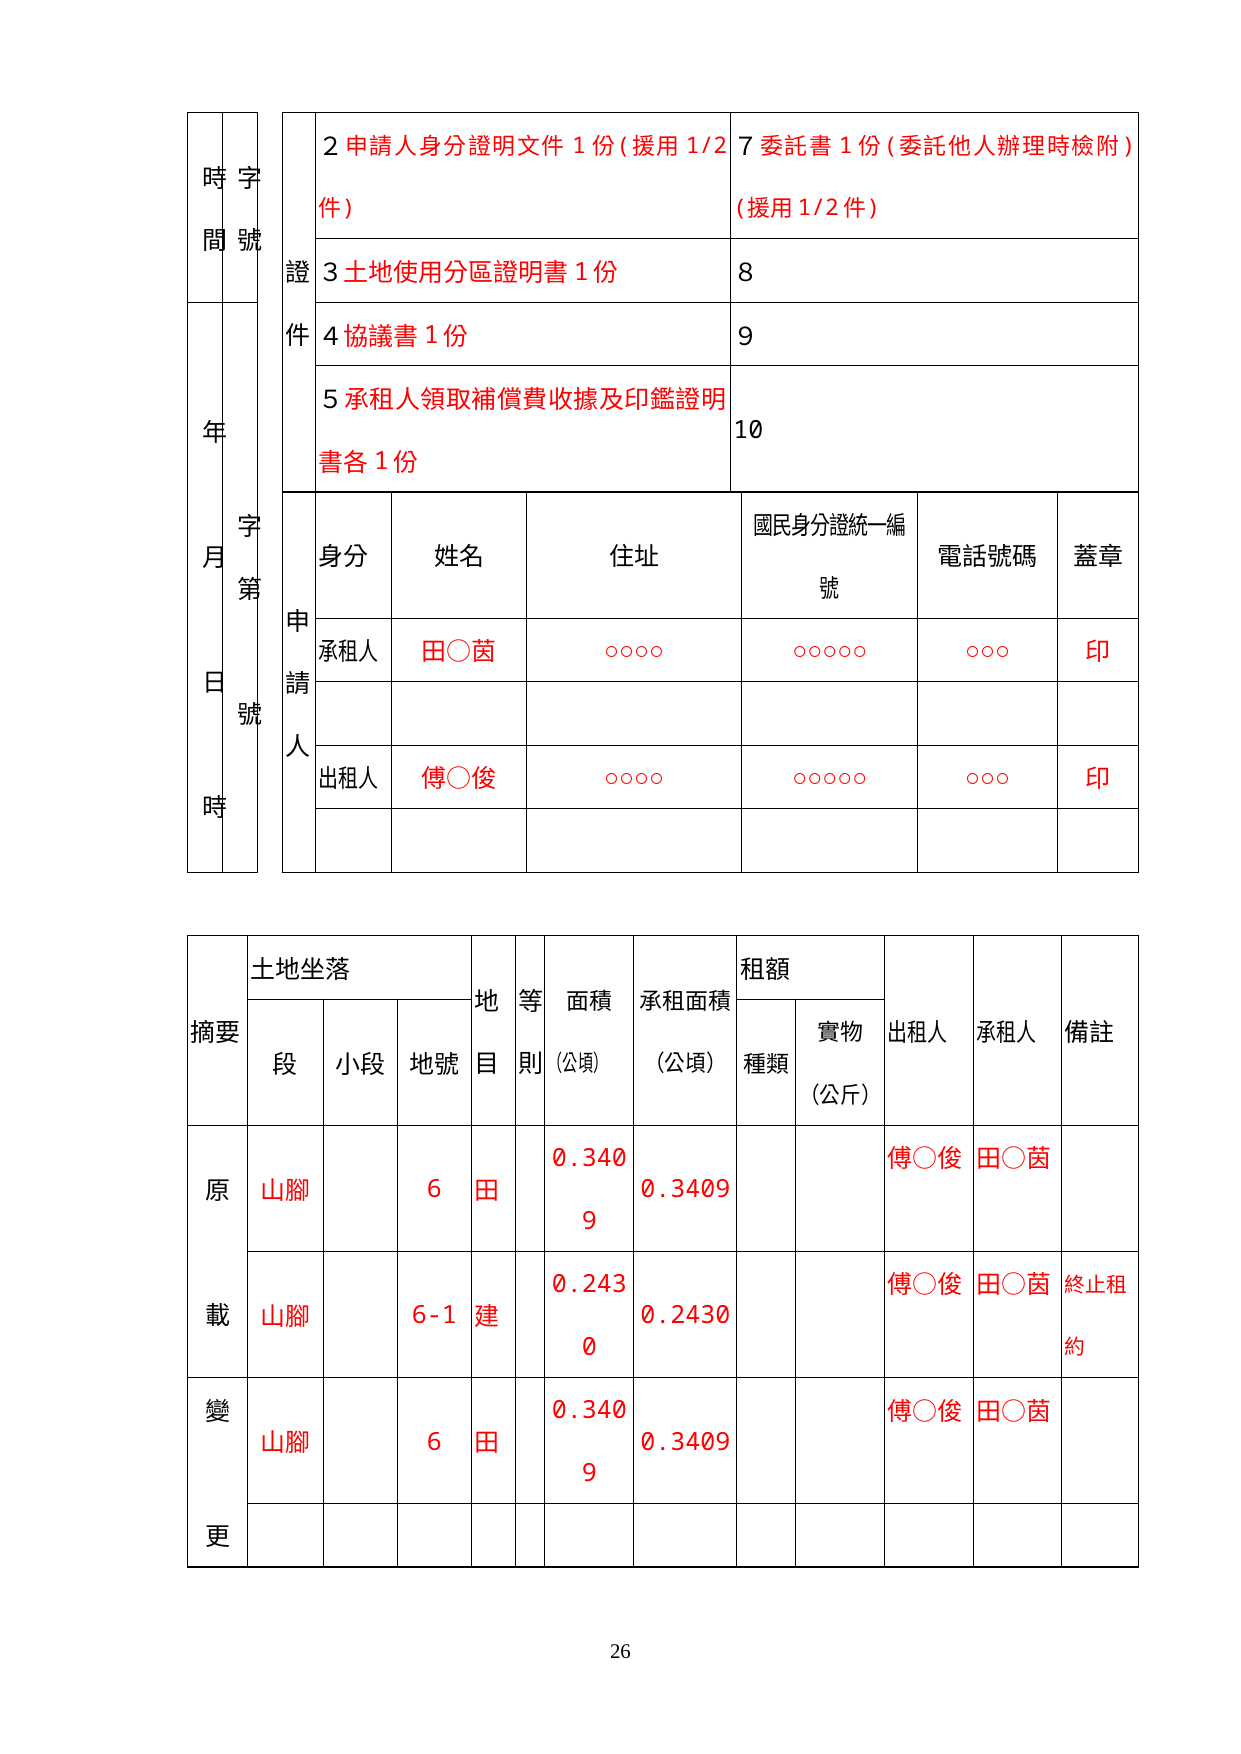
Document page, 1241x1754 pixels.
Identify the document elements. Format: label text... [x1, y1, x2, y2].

table_cell [796, 1378, 884, 1503]
table_cell [885, 1504, 973, 1566]
table_cell 字號 [223, 113, 257, 302]
table_cell ９ [731, 303, 1138, 365]
table_cell [1062, 1378, 1138, 1503]
table_header 等則 [516, 936, 544, 1125]
table_header 承租面積 （公頃） [634, 936, 736, 1125]
table_cell [258, 112, 282, 238]
table_cell ○○○○○ [742, 746, 917, 808]
table_cell 田○茵 [974, 1378, 1061, 1503]
table_cell ３土地使用分區證明書1份 [316, 239, 730, 302]
table_header 摘要 [188, 936, 247, 1125]
table_cell 田 [472, 1378, 515, 1503]
table_cell [398, 1504, 471, 1566]
table_cell [472, 1504, 515, 1566]
table_cell 傅○俊 [885, 1378, 973, 1503]
table_cell 小段 [324, 1000, 397, 1125]
table_header 出租人 [885, 936, 973, 1125]
table_cell [316, 682, 391, 744]
table_cell [258, 302, 282, 491]
table_cell 種類 [737, 1000, 795, 1125]
table_cell [974, 1504, 1061, 1566]
table_cell [737, 1126, 795, 1251]
table_cell 時間 [188, 113, 222, 302]
table_header 備註 [1062, 936, 1138, 1125]
table_cell 字第 號 [223, 303, 257, 872]
table_cell 0.3409 [545, 1126, 633, 1251]
table_cell 年 月 日 時 [188, 303, 222, 872]
table_cell 山腳 [248, 1126, 323, 1251]
table_cell [324, 1378, 397, 1503]
table_cell [324, 1504, 397, 1566]
table_cell [324, 1126, 397, 1251]
table_cell [516, 1126, 544, 1251]
table_cell [796, 1126, 884, 1251]
table_cell 田○茵 [974, 1252, 1061, 1377]
table_cell 申請人 [283, 493, 315, 872]
table_cell ２申請人身分證明文件1份(援用1/2件) [316, 113, 730, 238]
table_cell [516, 1504, 544, 1566]
table_cell [1062, 1126, 1138, 1251]
table_cell 印 [1058, 746, 1138, 808]
table_cell [316, 809, 391, 872]
table_cell [258, 808, 282, 872]
table_cell 田○茵 [974, 1126, 1061, 1251]
table_cell 蓋章 [1058, 493, 1138, 617]
table_cell 承租人 [316, 619, 391, 681]
table_header 租額 [737, 936, 884, 999]
table_cell [918, 682, 1057, 744]
table_cell ○○○ [918, 746, 1057, 808]
table_cell [248, 1504, 323, 1566]
table_cell [634, 1504, 736, 1566]
table_cell 傅○俊 [885, 1126, 973, 1251]
table_cell 10 [731, 366, 1138, 491]
table_cell [742, 809, 917, 872]
table_cell ○○○ [918, 619, 1057, 681]
table_cell [918, 809, 1057, 872]
table_header 土地坐落 [248, 936, 471, 999]
table_cell [258, 745, 282, 808]
table_cell 姓名 [392, 493, 526, 617]
table_cell ○○○○ [527, 746, 741, 808]
table_cell 6 [398, 1378, 471, 1503]
table_cell 建 [472, 1252, 515, 1377]
table_cell [796, 1504, 884, 1566]
table_cell [392, 809, 526, 872]
table_cell 變 更 [188, 1378, 247, 1566]
table_cell [258, 491, 282, 617]
table_cell ５承租人領取補償費收據及印鑑證明書各1份 [316, 366, 730, 491]
table_cell 0.2430 [545, 1252, 633, 1377]
table_cell [392, 682, 526, 744]
table_cell 田 [472, 1126, 515, 1251]
table_cell [516, 1252, 544, 1377]
table_cell 田○茵 [392, 619, 526, 681]
table_cell 終止租約 [1062, 1252, 1138, 1377]
table_cell 附繳證件 [283, 113, 315, 491]
table_cell [737, 1252, 795, 1377]
table_cell ４協議書1份 [316, 303, 730, 365]
table_cell 實物 （公斤） [796, 1000, 884, 1125]
table_cell ７委託書1份(委託他人辦理時檢附) (援用1/2件) [731, 113, 1138, 238]
table_cell [1062, 1504, 1138, 1566]
table_header 面積 （公頃） [545, 936, 633, 1125]
table_cell 傅○俊 [885, 1252, 973, 1377]
table_cell [324, 1252, 397, 1377]
table_header 承租人 [974, 936, 1061, 1125]
table_cell 0.3409 [545, 1378, 633, 1503]
table_cell 山腳 [248, 1378, 323, 1503]
table_cell 身分 [316, 493, 391, 617]
table_cell ○○○○○ [742, 619, 917, 681]
table_cell 住址 [527, 493, 741, 617]
table_cell 0.2430 [634, 1252, 736, 1377]
table_cell [545, 1504, 633, 1566]
table_cell [737, 1504, 795, 1566]
table_cell 國民身分證統一編號 [742, 493, 917, 617]
table_cell [796, 1252, 884, 1377]
table_cell 地號 [398, 1000, 471, 1125]
table_cell [527, 682, 741, 744]
table_cell 0.3409 [634, 1126, 736, 1251]
table_cell 6-1 [398, 1252, 471, 1377]
table_cell 0.3409 [634, 1378, 736, 1503]
table_cell [742, 682, 917, 744]
table_cell 原 載 [188, 1126, 247, 1377]
table_cell [1058, 809, 1138, 872]
table_cell [258, 618, 282, 681]
table_cell 電話號碼 [918, 493, 1057, 617]
table_cell 段 [248, 1000, 323, 1125]
table_cell [516, 1378, 544, 1503]
table_cell [258, 238, 282, 302]
table_cell 6 [398, 1126, 471, 1251]
table_cell [1058, 682, 1138, 744]
table_cell 山腳 [248, 1252, 323, 1377]
table_cell 印 [1058, 619, 1138, 681]
table_header 地目 [472, 936, 515, 1125]
table_cell [737, 1378, 795, 1503]
table_cell ８ [731, 239, 1138, 302]
table_cell 傅○俊 [392, 746, 526, 808]
table_cell 出租人 [316, 746, 391, 808]
table_cell [527, 809, 741, 872]
table_cell [258, 681, 282, 744]
table_cell ○○○○ [527, 619, 741, 681]
